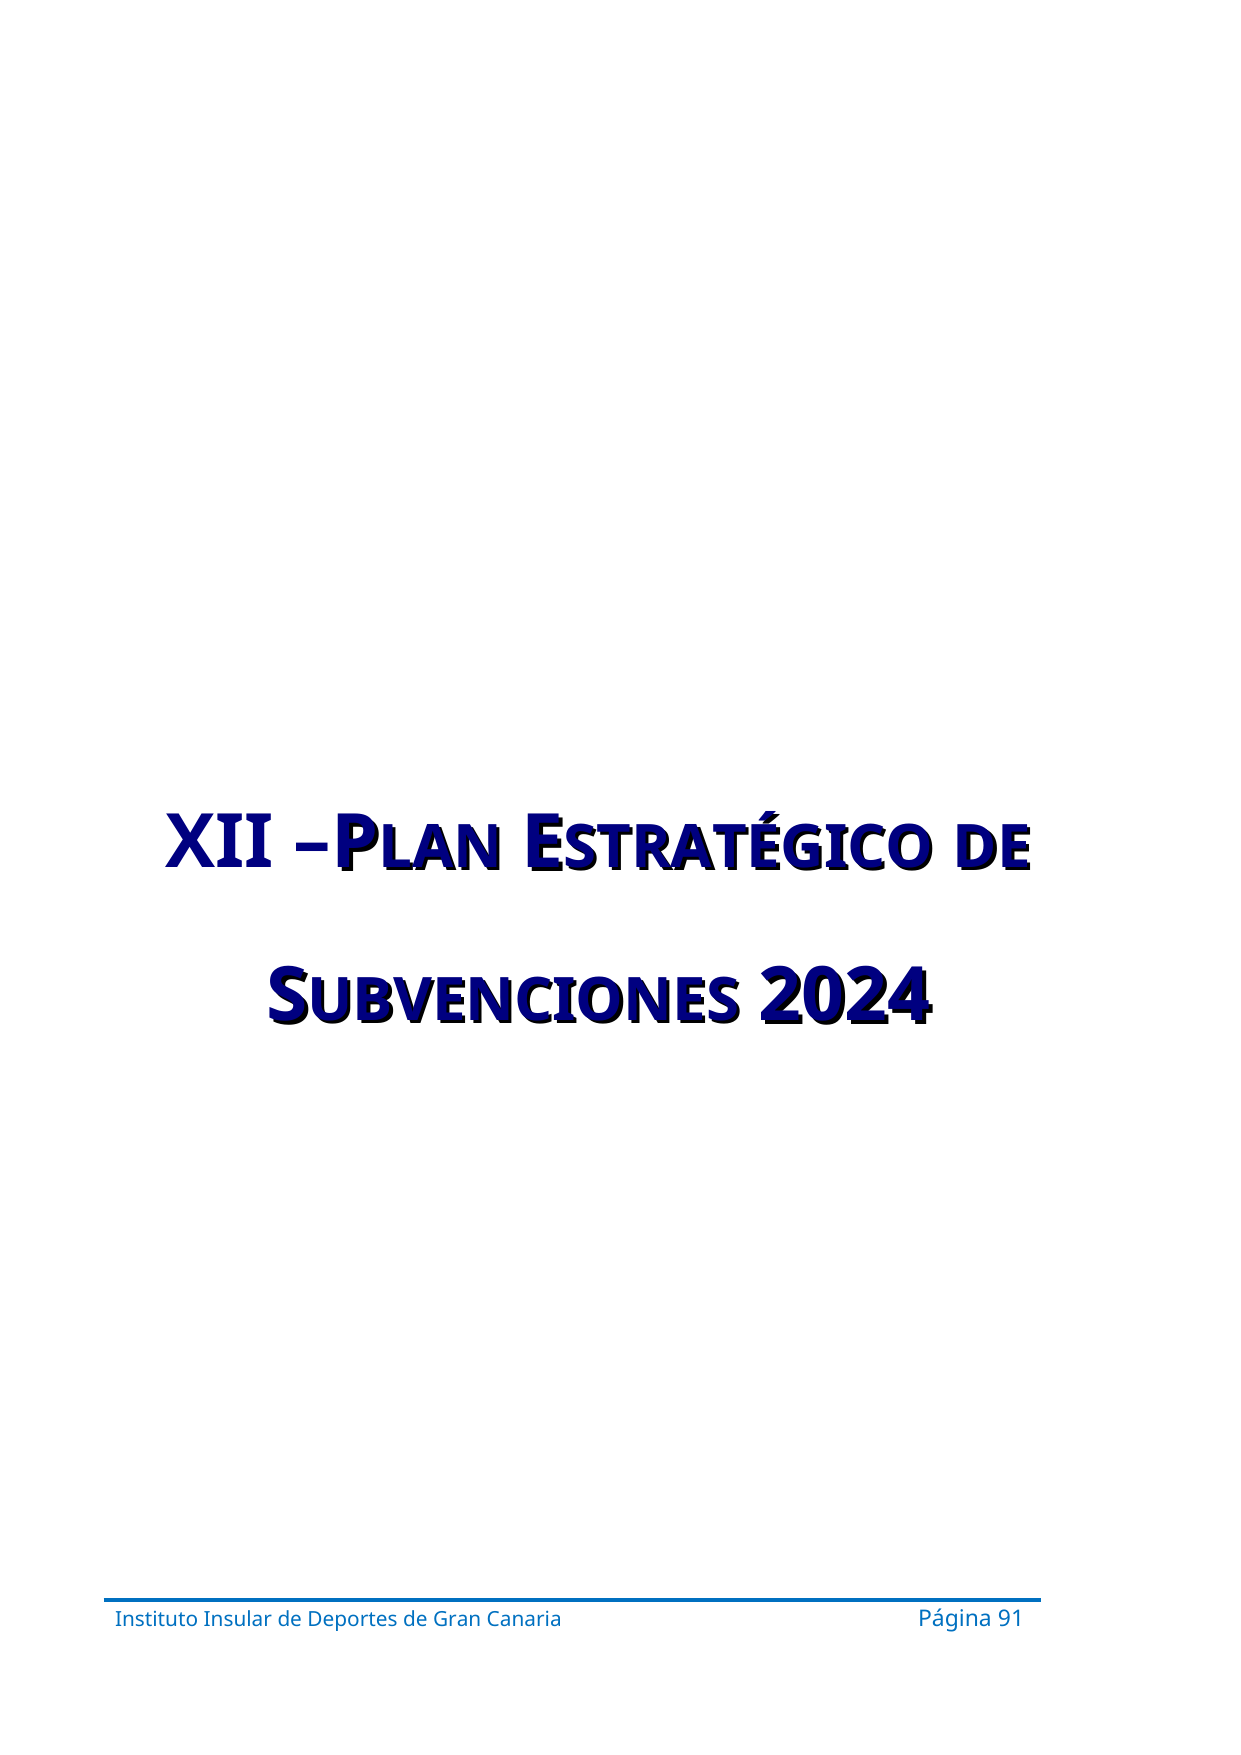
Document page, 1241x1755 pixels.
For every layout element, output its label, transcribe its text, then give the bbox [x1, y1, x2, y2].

text XII –Plan Estratégico de Subvenciones 2024 [103, 787, 1093, 1043]
